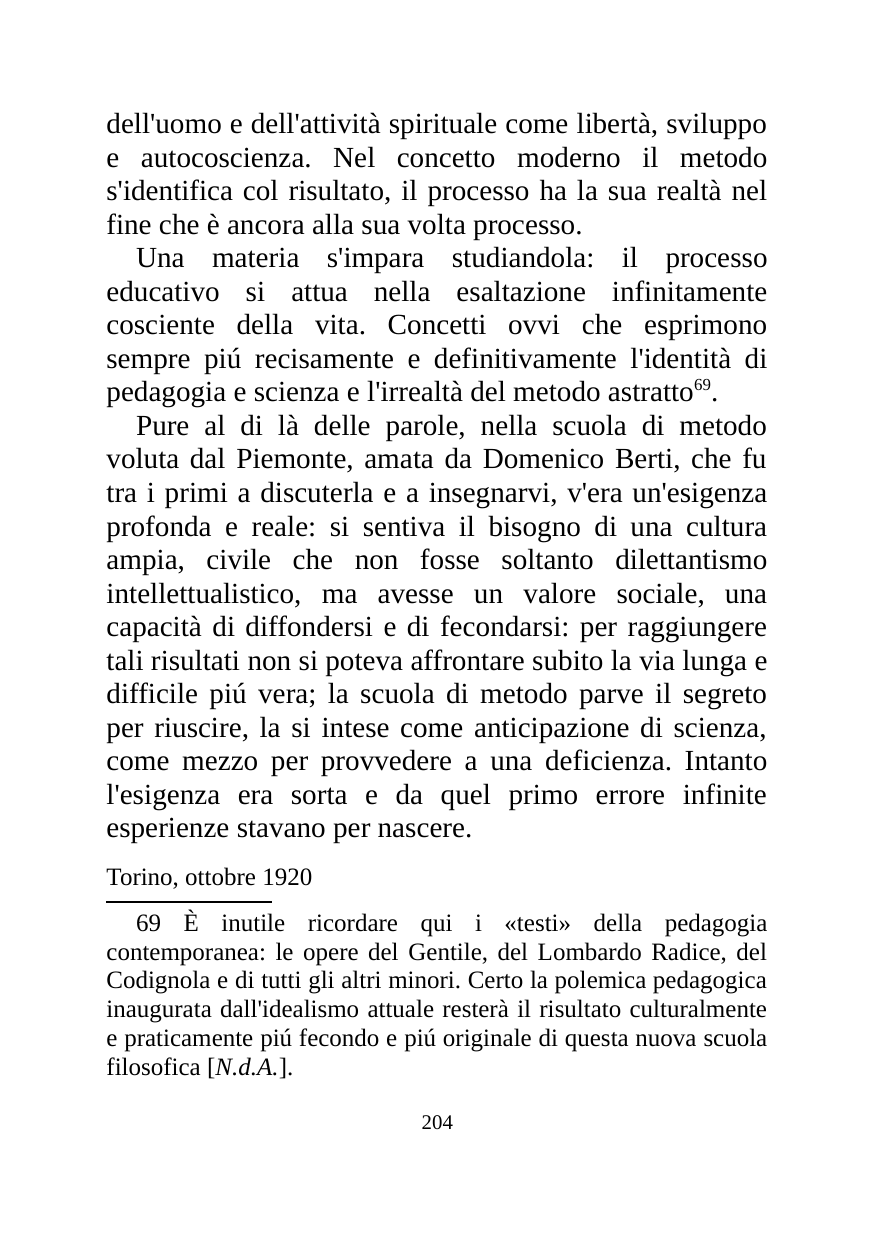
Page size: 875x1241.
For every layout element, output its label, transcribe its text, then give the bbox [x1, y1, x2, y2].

text Pure al di là delle parole, nella scuola di metodo voluta dal Piemonte, amata da Domenico Berti, che fu tra i primi a discuterla e a insegnarvi, v'era un'esigenza profonda e reale: si sentiva il bisogno di una cultura ampia, civile che non fosse soltanto dilettantismo intellettualistico, ma avesse un valore sociale, una capacità di diffondersi e di fecondarsi: per raggiungere tali risultati non si poteva affrontare subito la via lunga e difficile piú vera; la scuola di metodo parve il segreto per riuscire, la si intese come anticipazione di scienza, come mezzo per provvedere a una deficienza. Intanto l'esigenza era sorta e da quel primo errore infinite esperienze stavano per nascere. [106, 408, 768, 844]
text Torino, ottobre 1920 [106, 862, 768, 891]
text dell'uomo e dell'attività spirituale come libertà, sviluppo e autocoscienza. Nel concetto moderno il metodo s'identifica col risultato, il processo ha la sua realtà nel fine che è ancora alla sua volta processo. [106, 106, 768, 240]
text Una materia s'impara studiandola: il processo educativo si attua nella esaltazione infinitamente cosciente della vita. Concetti ovvi che esprimono sempre piú recisamente e definitivamente l'identità di pedagogia e scienza e l'irrealtà del metodo astratto. [106, 240, 768, 408]
text È inutile ricordare qui i «testi» della pedagogia contemporanea: le opere del Gentile, del Lombardo Radice, del Codignola e di tutti gli altri minori. Certo la polemica pedagogica inaugurata dall'idealismo attuale resterà il risultato culturalmente e praticamente piú fecondo e piú originale di questa nuova scuola filosofica [N.d.A.]. [106, 908, 768, 1080]
